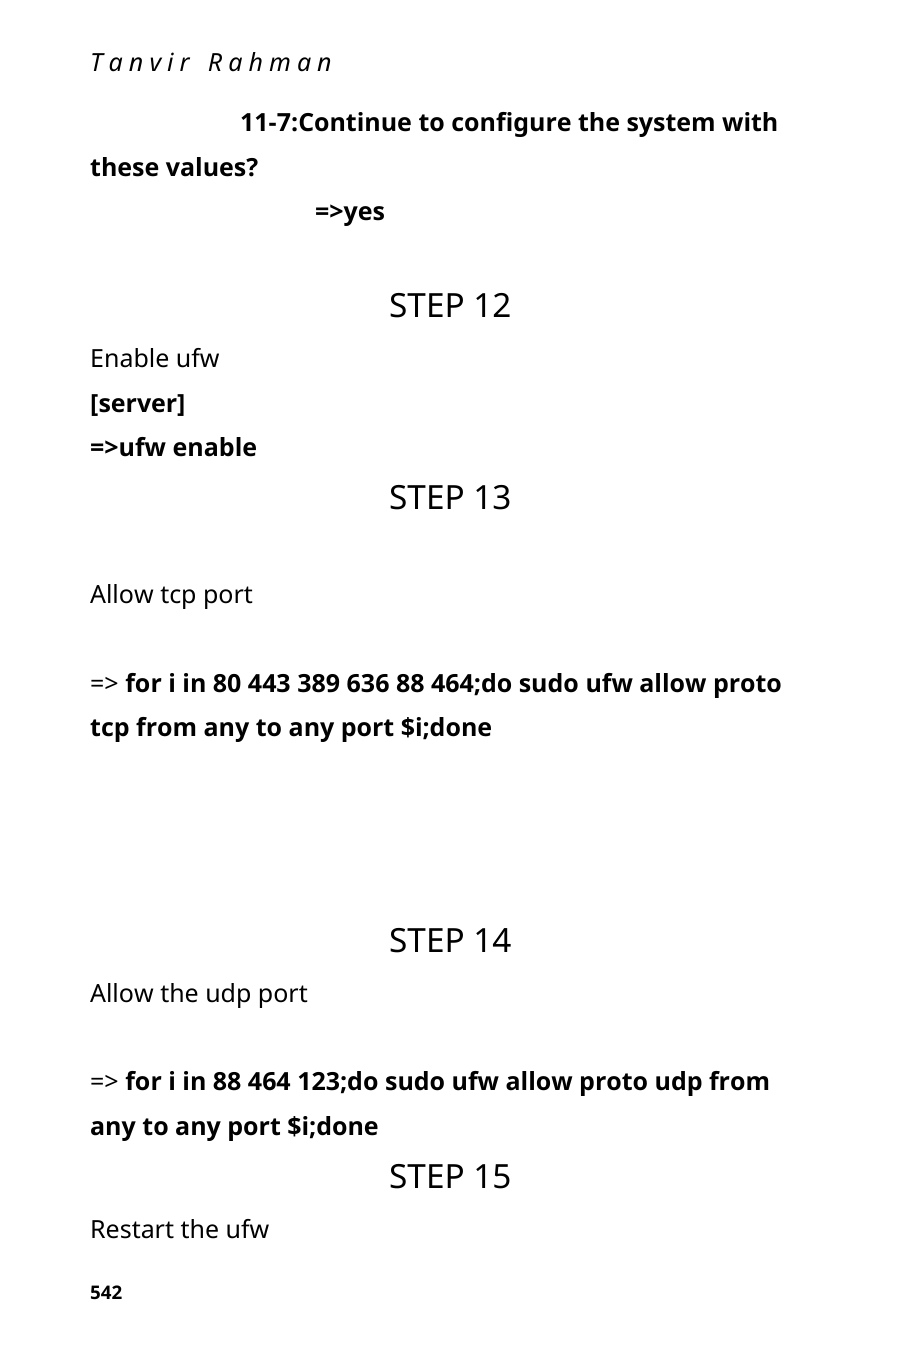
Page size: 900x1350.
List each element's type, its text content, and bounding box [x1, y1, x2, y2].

text Enable ufw [90, 341, 810, 375]
text =>yes [90, 193, 810, 228]
text 11-7:Continue to configure the system with these values? [90, 105, 810, 183]
text =>ufw enable [90, 429, 810, 464]
text => for i in 88 464 123;do sudo ufw allow proto udp from any to any port $i;done [90, 1064, 810, 1142]
text Allow tcp port [90, 577, 810, 611]
text STEP 14 [90, 916, 810, 962]
text STEP 12 [90, 282, 810, 327]
text Allow the udp port [90, 975, 810, 1009]
text => for i in 80 443 389 636 88 464;do sudo ufw allow proto tcp from any to any port $i;done [90, 666, 810, 744]
text Restart the ufw [90, 1211, 810, 1245]
text STEP 15 [90, 1152, 810, 1198]
text STEP 13 [90, 474, 810, 519]
text [server] [90, 385, 810, 419]
